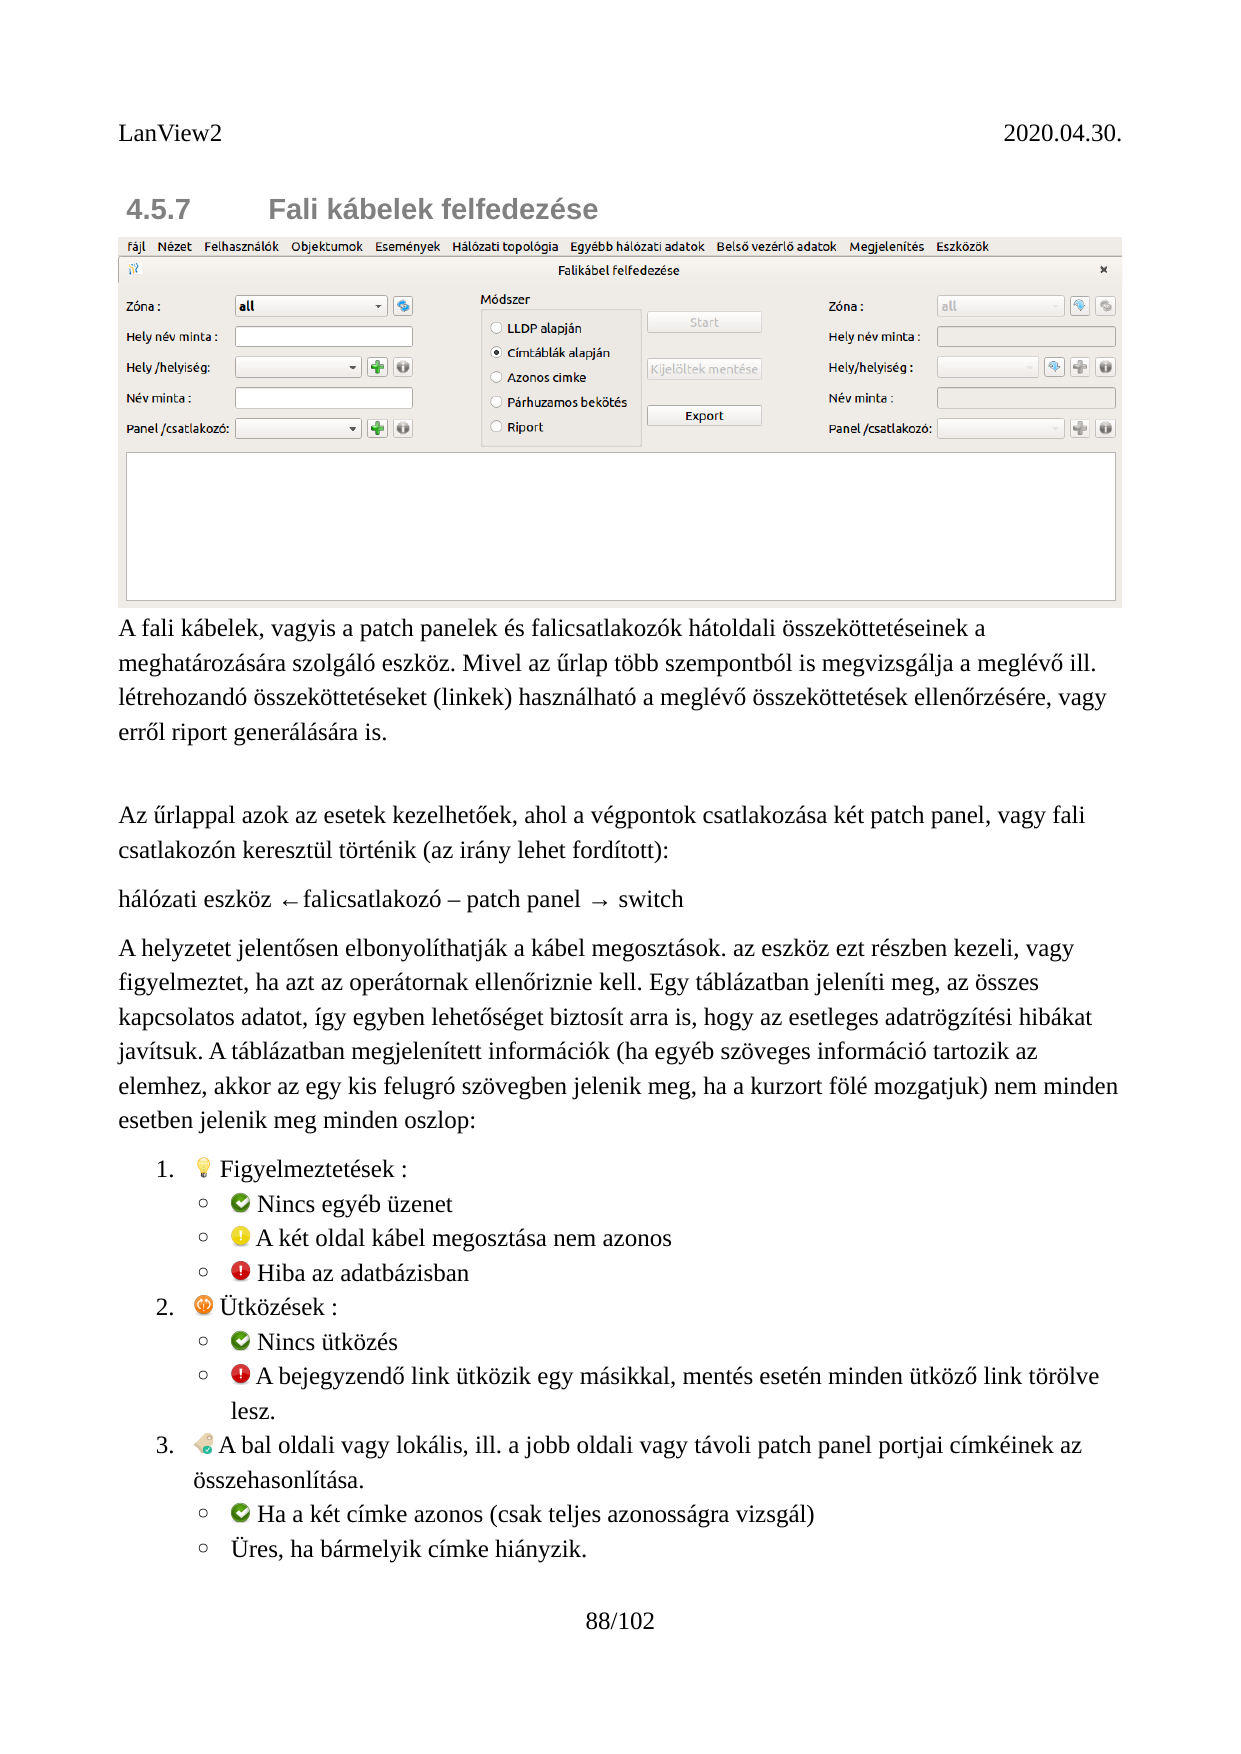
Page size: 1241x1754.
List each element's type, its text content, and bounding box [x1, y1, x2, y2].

picture [230, 1192, 251, 1213]
picture [193, 1433, 214, 1454]
text hálózati eszköz ←falicsatlakozó – patch panel → switch [118, 884, 1122, 913]
list Nincs egyéb üzenet [193, 1189, 1122, 1218]
text A fali kábelek, vagyis a patch panelek és falicsatlakozók hátoldali összeköttetéseinek a meghatározására szolgáló eszköz. Mivel az űrlap több szempontból is megvizsgálja a meglévő ill. létrehozandó összeköttetéseket (linkek) használható a meglévő összeköttetések ellenőrzésére, vagy erről riport generálására is. [118, 608, 1122, 780]
picture [230, 1226, 251, 1247]
list Üres, ha bármelyik címke hiányzik. [193, 1534, 1122, 1562]
list A bejegyzendő link ütközik egy másikkal, mentés esetén minden ütköző link törölve lesz. [193, 1361, 1122, 1424]
subtitle Fali kábelek felfedezése [118, 192, 1122, 225]
picture [193, 1157, 214, 1178]
list Hiba az adatbázisban [193, 1258, 1122, 1287]
picture [230, 1330, 251, 1351]
list Ha a két címke azonos (csak teljes azonosságra vizsgál) [193, 1499, 1122, 1528]
text A helyzetet jelentősen elbonyolíthatják a kábel megosztások. az eszköz ezt részben kezeli, vagy figyelmeztet, ha azt az operátornak ellenőriznie kell. Egy táblázatban jeleníti meg, az összes kapcsolatos adatot, így egyben lehetőséget biztosít arra is, hogy az esetleges adatrögzítési hibákat javítsuk. A táblázatban megjelenített információk (ha egyéb szöveges információ tartozik az elemhez, akkor az egy kis felugró szövegben jelenik meg, ha a kurzort fölé mozgatjuk) nem minden esetben jelenik meg minden oszlop: [118, 933, 1122, 1134]
list A bal oldali vagy lokális, ill. a jobb oldali vagy távoli patch panel portjai címkéinek az összehasonlítása. [156, 1430, 1122, 1493]
list Ütközések : [156, 1292, 1122, 1321]
picture [118, 237, 1123, 608]
picture [230, 1261, 251, 1282]
picture [230, 1364, 251, 1385]
list Nincs ütközés [193, 1327, 1122, 1356]
text Az űrlappal azok az esetek kezelhetőek, ahol a végpontok csatlakozása két patch panel, vagy fali csatlakozón keresztül történik (az irány lehet fordított): [118, 800, 1122, 864]
picture [230, 1502, 251, 1523]
list Figyelmeztetések : [156, 1154, 1122, 1183]
list A két oldal kábel megosztása nem azonos [193, 1223, 1122, 1252]
picture [193, 1295, 214, 1316]
